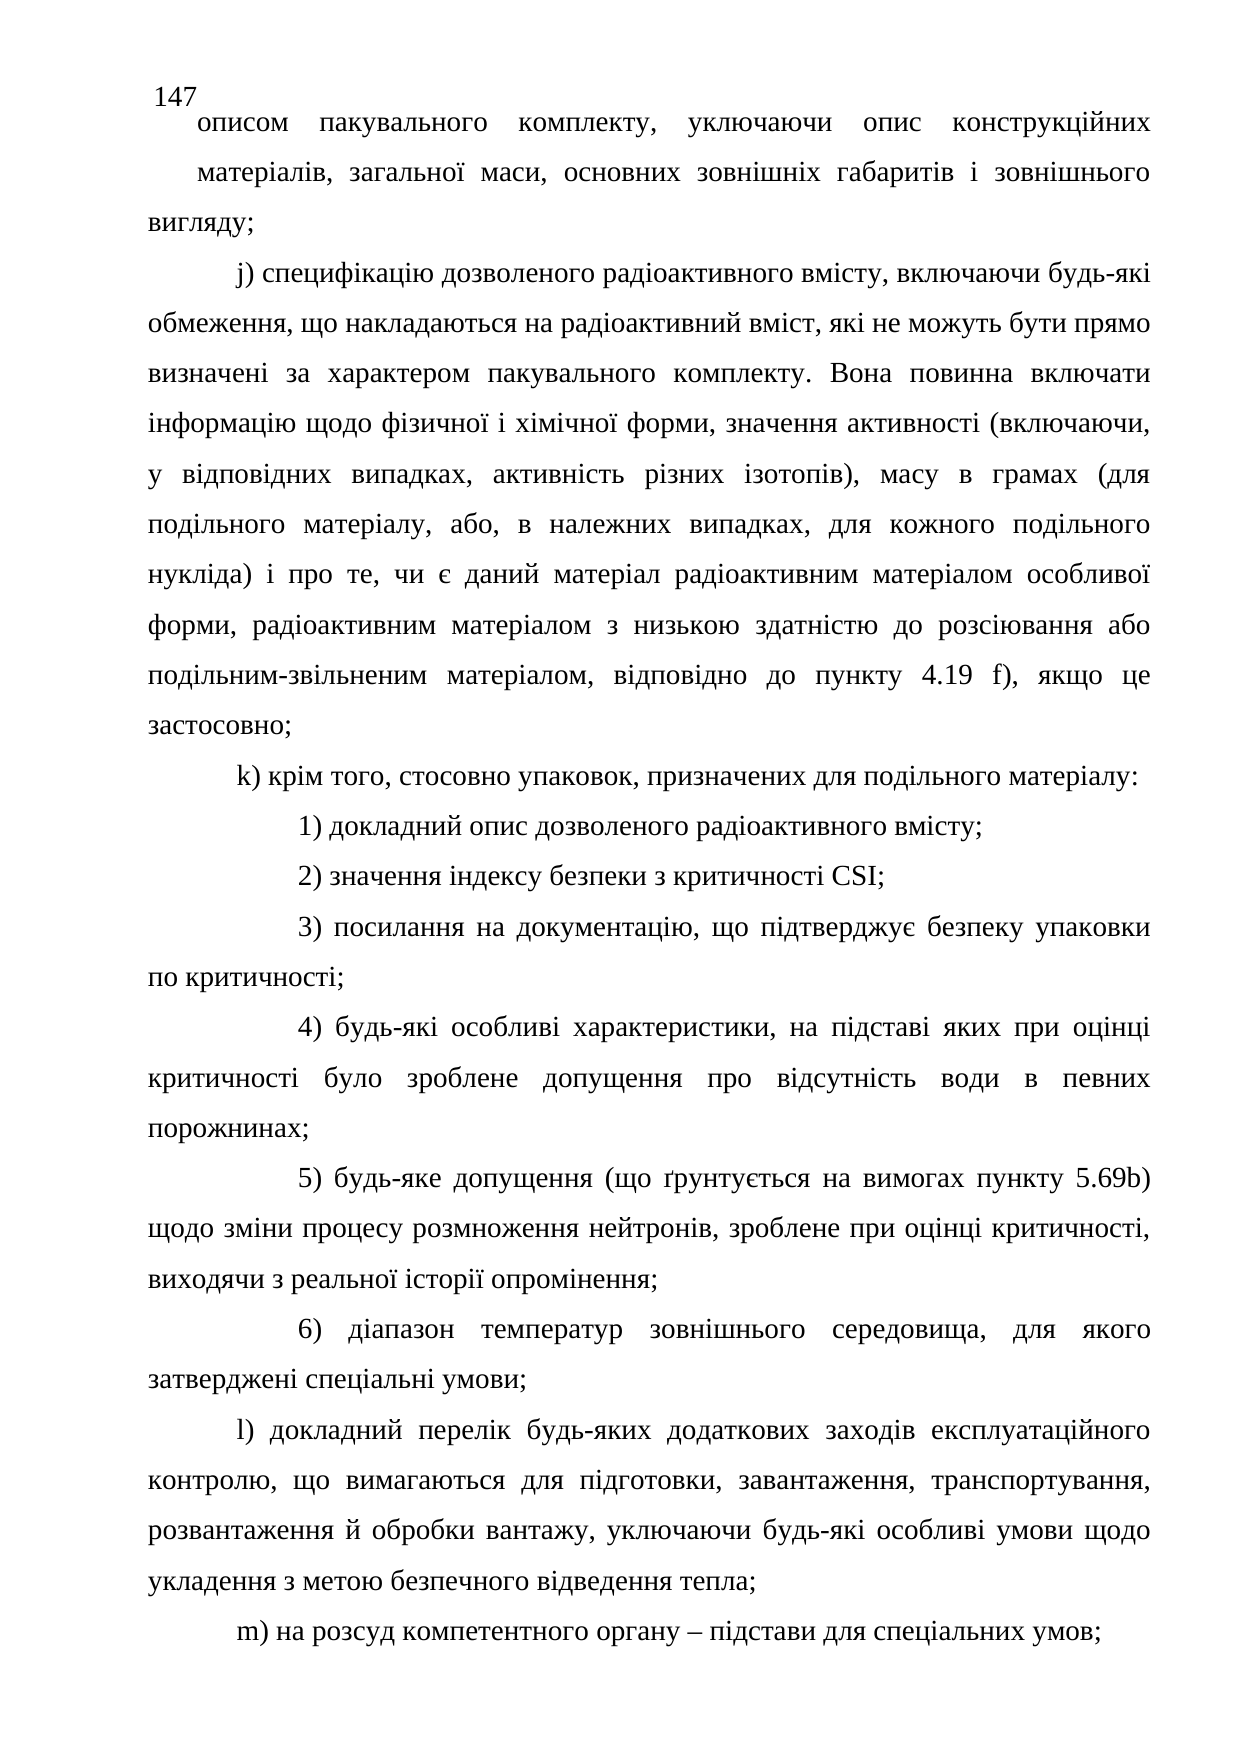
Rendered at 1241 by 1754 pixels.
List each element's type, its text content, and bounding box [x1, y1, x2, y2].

text 5) будь-яке допущення (що ґрунтується на вимогах пункту 5.69b) щодо зміни процесу розмноження нейтронів, зроблене при оцінці критичності, виходячи з реальної історії опромінення; [148, 1160, 1152, 1294]
text k) крім того, стосовно упаковок, призначених для подільного матеріалу: [148, 758, 1152, 791]
text 3) посилання на документацію, що підтверджує безпеку упаковки по критичності; [148, 909, 1152, 993]
text l) докладний перелік будь-яких додаткових заходів експлуатаційного контролю, що вимагаються для підготовки, завантаження, транспортування, розвантаження й обробки вантажу, уключаючи будь-які особливі умови щодо укладення з метою безпечного відведення тепла; [148, 1412, 1152, 1596]
text 1) докладний опис дозволеного радіоактивного вмісту; [148, 808, 1152, 842]
text j) специфікацію дозволеного радіоактивного вмісту, включаючи будь-які обмеження, що накладаються на радіоактивний вміст, які не можуть бути прямо визначені за характером пакувального комплекту. Вона повинна включати інформацію щодо фізичної і хімічної форми, значення активності (включаючи, у відповідних випадках, активність різних ізотопів), масу в грамах (для подільного матеріалу, або, в належних випадках, для кожного подільного нукліда) і про те, чи є даний матеріал радіоактивним матеріалом особливої форми, радіоактивним матеріалом з низькою здатністю до розсіювання або подільним-звільненим матеріалом, відповідно до пункту 4.19 f), якщо це застосовно; [148, 255, 1152, 741]
text 6) діапазон температур зовнішнього середовища, для якого затверджені спеціальні умови; [148, 1311, 1152, 1395]
text 4) будь-які особливі характеристики, на підставі яких при оцінці критичності було зроблене допущення про відсутність води в певних порожнинах; [148, 1009, 1152, 1143]
text описом пакувального комплекту, уключаючи опис конструкційних матеріалів, загальної маси, основних зовнішніх габаритів і зовнішнього вигляду; [148, 104, 1152, 238]
text m) на розсуд компетентного органу – підстави для спеціальних умов; [148, 1613, 1152, 1647]
text 2) значення індексу безпеки з критичності CSI; [148, 858, 1152, 892]
